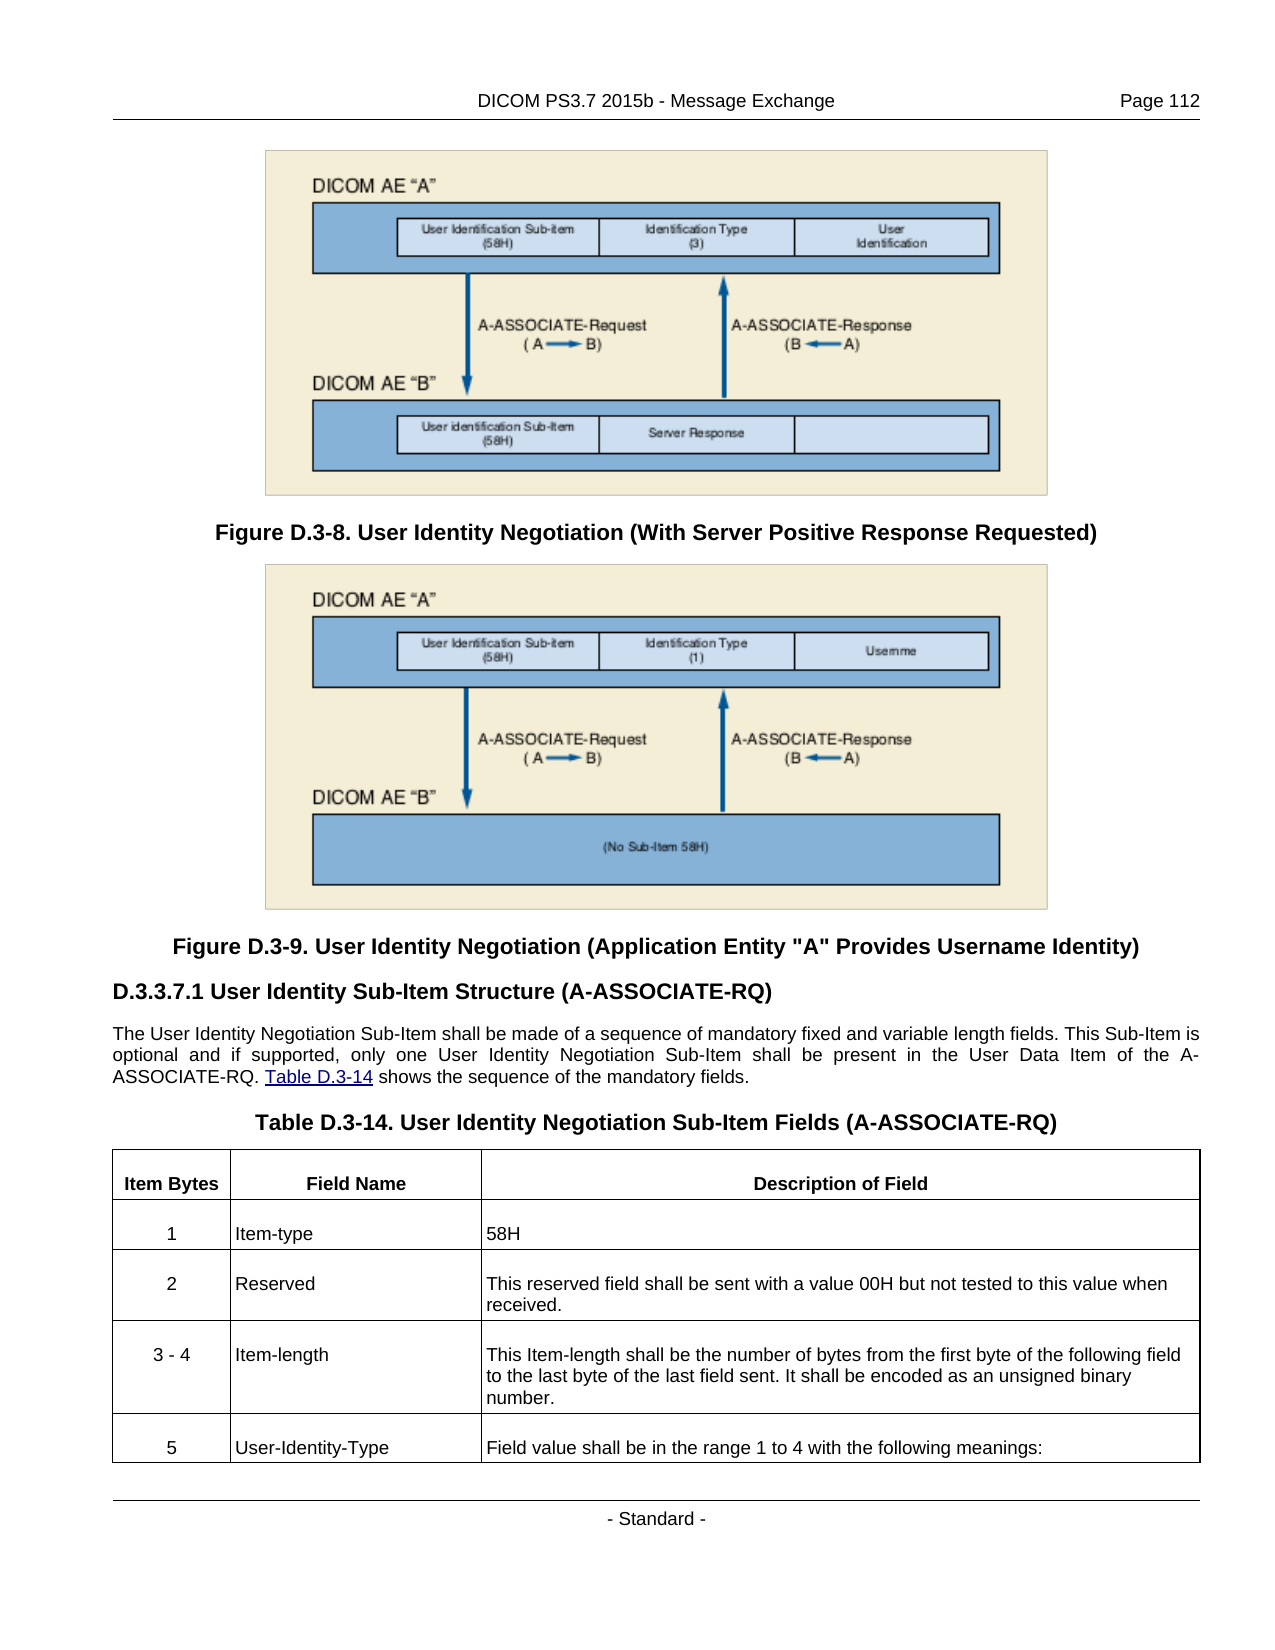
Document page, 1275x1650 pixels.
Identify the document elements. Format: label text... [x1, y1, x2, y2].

table_header Field Name [231, 1150, 481, 1199]
table_cell 2 [113, 1250, 230, 1320]
table_cell 1 [113, 1200, 230, 1248]
text D.3.3.7.1 User Identity Sub-Item Structure (A-ASSOCIATE-RQ) [112, 978, 1200, 1004]
table_cell This reserved field shall be sent with a value 00H but not tested to this value when received. [482, 1250, 1199, 1320]
table_cell 3 - 4 [113, 1321, 230, 1412]
table_cell This Item-length shall be the number of bytes from the first byte of the following field to the last byte of the last field sent. It shall be encoded as an unsigned binary number. [482, 1321, 1199, 1412]
table_cell Item-length [231, 1321, 481, 1412]
text Figure D.3-9. User Identity Negotiation (Application Entity "A" Provides Username Identity) [112, 933, 1200, 959]
table_cell 5 [113, 1414, 230, 1462]
table_cell Field value shall be in the range 1 to 4 with the following meanings: [482, 1414, 1199, 1462]
text Figure D.3-8. User Identity Negotiation (With Server Positive Response Requested) [112, 519, 1200, 545]
table_cell 58H [482, 1200, 1199, 1248]
picture [264, 563, 1049, 911]
table_cell Reserved [231, 1250, 481, 1320]
picture [264, 150, 1049, 497]
table_cell Item-type [231, 1200, 481, 1248]
table_header Item Bytes [113, 1150, 230, 1199]
table_cell User-Identity-Type [231, 1414, 481, 1462]
text Table D.3-14. User Identity Negotiation Sub-Item Fields (A-ASSOCIATE-RQ) [112, 1110, 1200, 1136]
text The User Identity Negotiation Sub-Item shall be made of a sequence of mandatory fixed and variable length fields. This Sub-Item is optional and if supported, only one User Identity Negotiation Sub-Item shall be present in the User Data Item of the A-ASSOCIATE-RQ. Table D.3-14 shows the sequence of the mandatory fields. [112, 1022, 1200, 1087]
table_header Description of Field [482, 1150, 1199, 1199]
